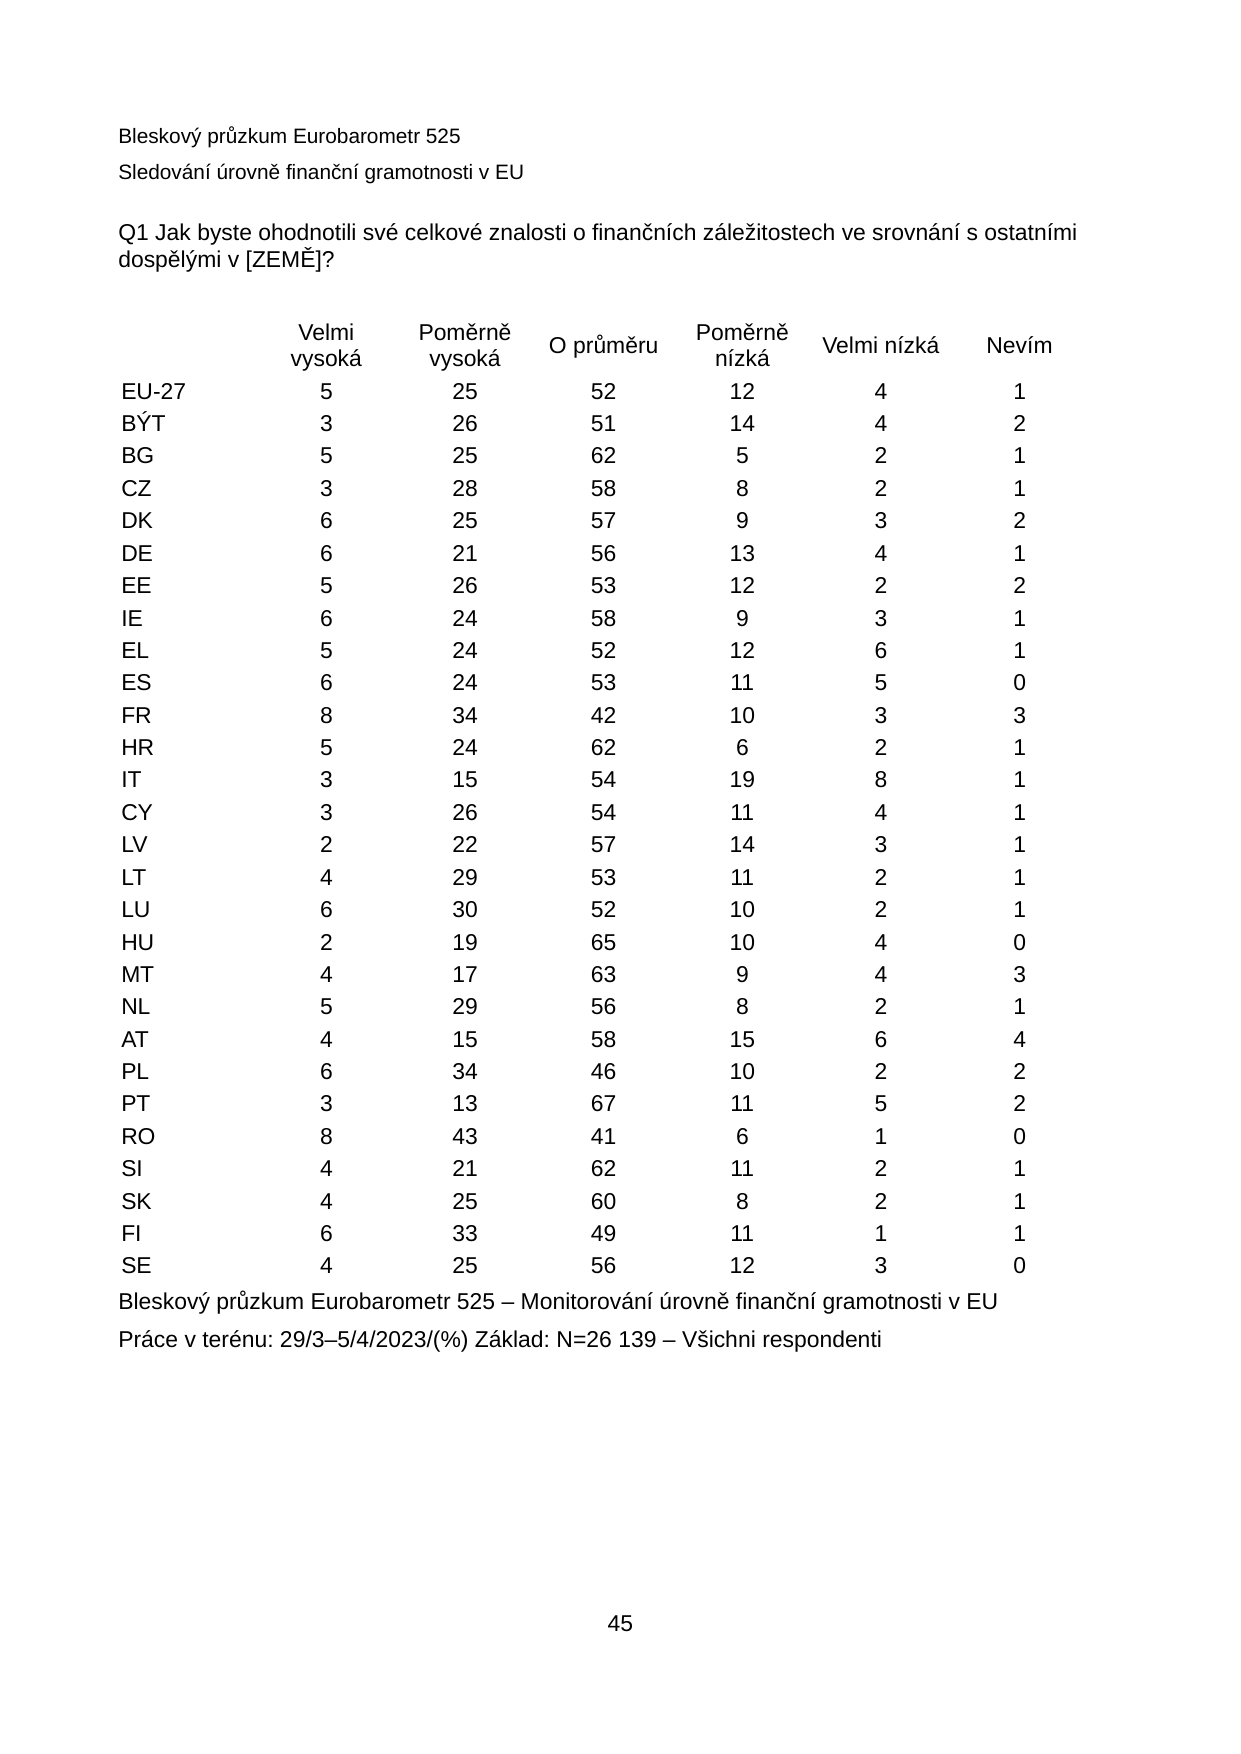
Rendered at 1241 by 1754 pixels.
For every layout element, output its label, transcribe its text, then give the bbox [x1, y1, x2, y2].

table_cell 29 [395, 990, 534, 1023]
table_cell 28 [395, 472, 534, 504]
table_cell 2 [811, 861, 950, 893]
table_cell 34 [395, 1055, 534, 1087]
table_cell 11 [673, 861, 811, 893]
table_cell 46 [534, 1055, 673, 1087]
table_header [118, 316, 257, 375]
table_cell 34 [395, 699, 534, 731]
table_cell 4 [257, 1023, 395, 1055]
table_cell 1 [811, 1217, 950, 1249]
table_cell 1 [950, 1185, 1089, 1217]
table_cell 4 [257, 861, 395, 893]
table_cell 6 [811, 634, 950, 666]
table_header Poměrně vysoká [395, 316, 534, 375]
table_cell 10 [673, 925, 811, 958]
table_cell 10 [673, 699, 811, 731]
table_cell 6 [257, 537, 395, 569]
table_cell 1 [950, 537, 1089, 569]
table_cell 1 [950, 472, 1089, 504]
table_cell 19 [395, 925, 534, 958]
table_cell 5 [257, 375, 395, 407]
table_cell 3 [257, 407, 395, 439]
table_cell ES [118, 666, 257, 699]
table_cell 2 [811, 472, 950, 504]
table_cell 51 [534, 407, 673, 439]
table_cell 29 [395, 861, 534, 893]
table_cell 12 [673, 1249, 811, 1282]
table_cell 2 [811, 440, 950, 472]
table_cell 5 [257, 569, 395, 601]
table_cell 24 [395, 731, 534, 763]
table_cell 49 [534, 1217, 673, 1249]
table_cell RO [118, 1120, 257, 1152]
table_cell 62 [534, 731, 673, 763]
table_cell 2 [811, 1185, 950, 1217]
table_cell 52 [534, 375, 673, 407]
table_cell EL [118, 634, 257, 666]
table_cell 53 [534, 666, 673, 699]
table_cell 5 [257, 634, 395, 666]
table_cell 11 [673, 1152, 811, 1184]
table_cell 58 [534, 1023, 673, 1055]
table_cell 10 [673, 893, 811, 925]
table_cell 1 [950, 601, 1089, 634]
table_header O průměru [534, 316, 673, 375]
table_cell 3 [257, 796, 395, 828]
table_cell 5 [811, 666, 950, 699]
table_cell 8 [673, 990, 811, 1023]
table_cell 13 [673, 537, 811, 569]
table_cell 25 [395, 504, 534, 537]
table_cell 19 [673, 764, 811, 796]
table_cell 53 [534, 861, 673, 893]
table_cell 6 [257, 666, 395, 699]
table_cell LV [118, 828, 257, 861]
table_cell 8 [257, 1120, 395, 1152]
table_cell 4 [257, 1185, 395, 1217]
table_cell 6 [257, 1217, 395, 1249]
table_cell 11 [673, 796, 811, 828]
table_cell 6 [673, 731, 811, 763]
table_cell SE [118, 1249, 257, 1282]
table_cell 3 [950, 958, 1089, 990]
table_cell 2 [950, 504, 1089, 537]
table_cell EE [118, 569, 257, 601]
table_cell 4 [811, 407, 950, 439]
table_cell 62 [534, 440, 673, 472]
table_cell 4 [811, 925, 950, 958]
table_cell 5 [257, 440, 395, 472]
table_cell 4 [257, 1249, 395, 1282]
table_cell 1 [950, 828, 1089, 861]
table_cell 26 [395, 796, 534, 828]
table_cell 3 [257, 1088, 395, 1120]
table_cell 2 [950, 569, 1089, 601]
text Q1 Jak byste ohodnotili své celkové znalosti o finančních záležitostech ve srovnání s ostatními dospělými v [ZEMĚ]? [118, 219, 1122, 272]
table_header Velmi vysoká [257, 316, 395, 375]
table_cell 3 [811, 601, 950, 634]
table_cell 24 [395, 601, 534, 634]
table_cell 1 [811, 1120, 950, 1152]
table_cell 0 [950, 666, 1089, 699]
table_cell 1 [950, 893, 1089, 925]
table_cell 11 [673, 1088, 811, 1120]
table_cell 9 [673, 601, 811, 634]
table_cell 15 [673, 1023, 811, 1055]
table_cell 12 [673, 375, 811, 407]
table_cell 2 [811, 893, 950, 925]
table_cell 6 [257, 1055, 395, 1087]
table_cell 14 [673, 828, 811, 861]
table_cell 5 [673, 440, 811, 472]
table_cell EU-27 [118, 375, 257, 407]
table_cell 33 [395, 1217, 534, 1249]
table_cell 56 [534, 537, 673, 569]
table_cell 6 [811, 1023, 950, 1055]
table_cell AT [118, 1023, 257, 1055]
table_cell 0 [950, 925, 1089, 958]
table_header Poměrně nízká [673, 316, 811, 375]
table_cell 54 [534, 796, 673, 828]
table_cell 2 [811, 1152, 950, 1184]
table_cell 13 [395, 1088, 534, 1120]
table_cell 5 [257, 990, 395, 1023]
table_cell 10 [673, 1055, 811, 1087]
table_header Nevím [950, 316, 1089, 375]
table_cell FI [118, 1217, 257, 1249]
table_cell 24 [395, 666, 534, 699]
table_cell 3 [950, 699, 1089, 731]
table_cell 5 [257, 731, 395, 763]
table_cell 1 [950, 1217, 1089, 1249]
table_cell FR [118, 699, 257, 731]
table_cell 53 [534, 569, 673, 601]
table_cell BG [118, 440, 257, 472]
table_cell 11 [673, 1217, 811, 1249]
table_cell 1 [950, 731, 1089, 763]
table_cell 6 [257, 893, 395, 925]
text Práce v terénu: 29/3–5/4/2023/(%) Základ: N=26 139 – Všichni respondenti [118, 1326, 1122, 1352]
table_cell 3 [257, 764, 395, 796]
table_cell CY [118, 796, 257, 828]
table_cell 2 [257, 828, 395, 861]
table_cell CZ [118, 472, 257, 504]
table_cell 57 [534, 828, 673, 861]
table_cell NL [118, 990, 257, 1023]
table_cell 3 [811, 699, 950, 731]
table_cell 25 [395, 440, 534, 472]
table_cell 26 [395, 569, 534, 601]
table_cell IT [118, 764, 257, 796]
table_cell 43 [395, 1120, 534, 1152]
table_cell 67 [534, 1088, 673, 1120]
table_cell 63 [534, 958, 673, 990]
table_cell HU [118, 925, 257, 958]
table_cell 1 [950, 375, 1089, 407]
table_cell 3 [811, 1249, 950, 1282]
text Bleskový průzkum Eurobarometr 525 – Monitorování úrovně finanční gramotnosti v EU [118, 1288, 1122, 1314]
table_cell 3 [811, 828, 950, 861]
table_cell 8 [811, 764, 950, 796]
table_cell 2 [950, 1088, 1089, 1120]
table_cell 1 [950, 764, 1089, 796]
table_cell 2 [950, 407, 1089, 439]
table_cell BÝT [118, 407, 257, 439]
table_cell 1 [950, 861, 1089, 893]
table_cell 12 [673, 634, 811, 666]
table_cell 25 [395, 1249, 534, 1282]
table_cell DK [118, 504, 257, 537]
table_cell 60 [534, 1185, 673, 1217]
table_cell 52 [534, 634, 673, 666]
table_cell 2 [811, 731, 950, 763]
table_cell 30 [395, 893, 534, 925]
table_cell 25 [395, 1185, 534, 1217]
table_cell PT [118, 1088, 257, 1120]
table_cell MT [118, 958, 257, 990]
table_cell 2 [811, 1055, 950, 1087]
table_cell 24 [395, 634, 534, 666]
table_cell 15 [395, 1023, 534, 1055]
table_cell 57 [534, 504, 673, 537]
table_cell SI [118, 1152, 257, 1184]
table_cell 2 [811, 569, 950, 601]
table_cell 21 [395, 537, 534, 569]
table_cell 4 [811, 375, 950, 407]
table_cell 62 [534, 1152, 673, 1184]
table_cell 11 [673, 666, 811, 699]
table_cell 1 [950, 1152, 1089, 1184]
table_cell 4 [811, 537, 950, 569]
table_cell 65 [534, 925, 673, 958]
table_cell PL [118, 1055, 257, 1087]
table_cell 26 [395, 407, 534, 439]
table_cell IE [118, 601, 257, 634]
table_cell DE [118, 537, 257, 569]
table_cell 2 [950, 1055, 1089, 1087]
table_cell 4 [811, 958, 950, 990]
table_cell 6 [257, 504, 395, 537]
table_cell 8 [257, 699, 395, 731]
table_cell 3 [811, 504, 950, 537]
table_cell 6 [257, 601, 395, 634]
table_cell 1 [950, 796, 1089, 828]
table_cell 58 [534, 601, 673, 634]
table_cell 41 [534, 1120, 673, 1152]
table_cell 14 [673, 407, 811, 439]
table_cell 52 [534, 893, 673, 925]
table_cell 0 [950, 1120, 1089, 1152]
table_cell 4 [257, 1152, 395, 1184]
table_cell 17 [395, 958, 534, 990]
table_cell 1 [950, 990, 1089, 1023]
table_cell 22 [395, 828, 534, 861]
table_cell 1 [950, 634, 1089, 666]
table_cell 56 [534, 1249, 673, 1282]
table_cell 8 [673, 472, 811, 504]
table_cell 5 [811, 1088, 950, 1120]
table_cell 42 [534, 699, 673, 731]
table_cell SK [118, 1185, 257, 1217]
table_header Velmi nízká [811, 316, 950, 375]
table_cell 4 [257, 958, 395, 990]
table_cell LU [118, 893, 257, 925]
table_cell 4 [950, 1023, 1089, 1055]
table_cell 56 [534, 990, 673, 1023]
table_cell 9 [673, 958, 811, 990]
table_cell 0 [950, 1249, 1089, 1282]
table_cell 2 [257, 925, 395, 958]
table_cell 21 [395, 1152, 534, 1184]
table_cell 6 [673, 1120, 811, 1152]
table_cell 15 [395, 764, 534, 796]
table_cell 25 [395, 375, 534, 407]
table_cell 54 [534, 764, 673, 796]
table_cell HR [118, 731, 257, 763]
table_cell 58 [534, 472, 673, 504]
table_cell 2 [811, 990, 950, 1023]
table_cell 4 [811, 796, 950, 828]
table_cell 3 [257, 472, 395, 504]
table_cell 8 [673, 1185, 811, 1217]
table_cell 12 [673, 569, 811, 601]
table_cell 9 [673, 504, 811, 537]
table_cell 1 [950, 440, 1089, 472]
table_cell LT [118, 861, 257, 893]
